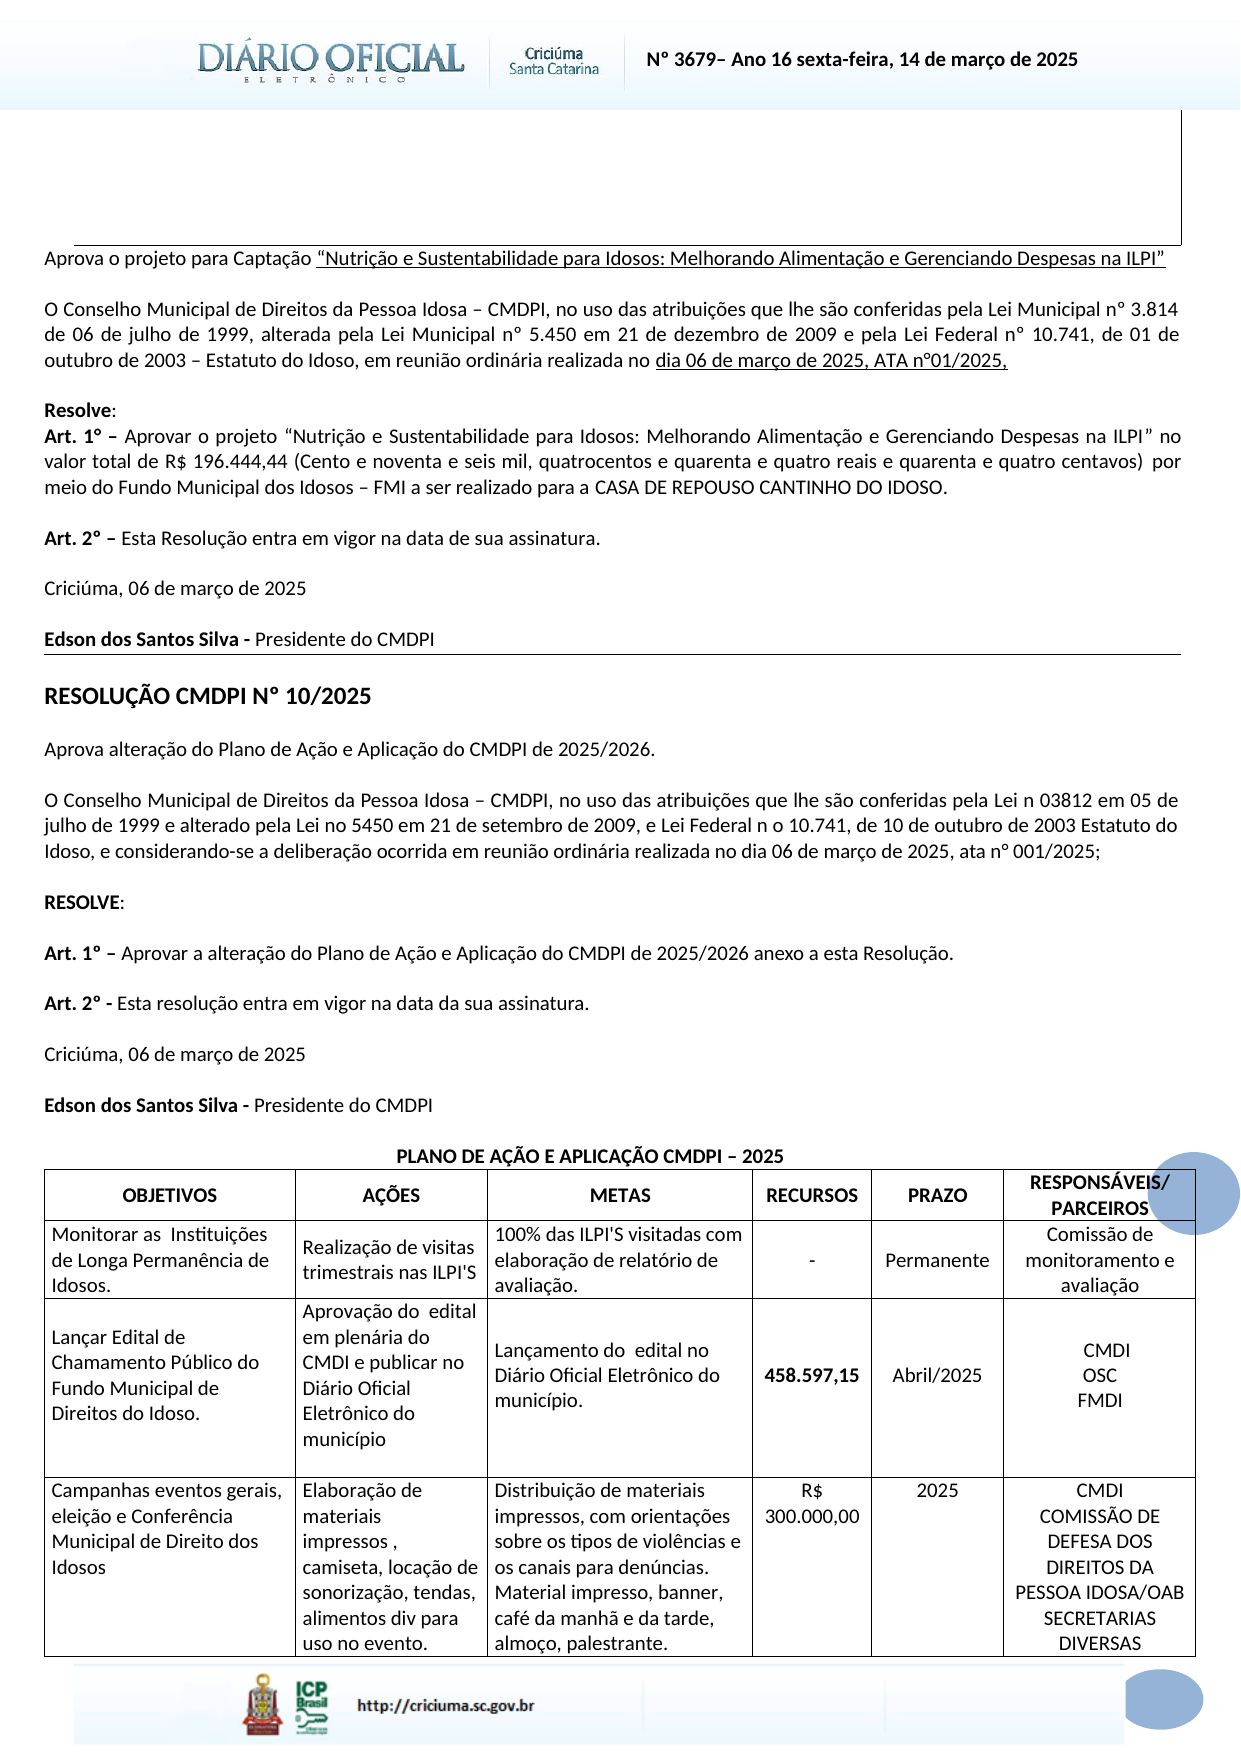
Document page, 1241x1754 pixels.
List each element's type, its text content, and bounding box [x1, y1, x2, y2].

text O Conselho Municipal de Direitos da Pessoa Idosa – CMDPI, no uso das atribuições que lhe são conferidas pela Lei Municipal nº 3.814 de 06 de julho de 1999, alterada pela Lei Municipal nº 5.450 em 21 de dezembro de 2009 e pela Lei Federal nº 10.741, de 01 de outubro de 2003 – Estatuto do Idoso, em reunião ordinária realizada no dia 06 de março de 2025, ATA n°01/2025, [44, 296, 1181, 372]
table_cell 100% das ILPI'S visitadas com elaboração de relatório de avaliação. [488, 1221, 752, 1298]
table_cell Aprovação do edital em plenária do CMDI e publicar no Diário Oficial Eletrônico do município [296, 1299, 487, 1451]
table_cell [45, 1451, 295, 1477]
text Art. 1º – Aprovar a alteração do Plano de Ação e Aplicação do CMDPI de 2025/2026 anexo a esta Resolução. [44, 940, 1181, 965]
table_cell - [753, 1221, 871, 1298]
table_cell 458.597,15 [753, 1299, 871, 1451]
table_cell [1004, 1451, 1195, 1477]
table_cell [872, 1451, 1003, 1477]
table_cell [488, 1451, 752, 1477]
table_cell METAS [488, 1170, 752, 1220]
table_cell Monitorar as Instituições de Longa Permanência de Idosos. [45, 1221, 295, 1298]
text Aprova o projeto para Captação “Nutrição e Sustentabilidade para Idosos: Melhorando Alimentação e Gerenciando Despesas na ILPI” [44, 245, 1181, 271]
text RESOLVE: [44, 889, 1181, 914]
table_cell Comissão de monitoramento e avaliação [1004, 1221, 1195, 1298]
text Art. 1° – Aprovar o projeto “Nutrição e Sustentabilidade para Idosos: Melhorando Alimentação e Gerenciando Despesas na ILPI” no valor total de R$ 196.444,44 (Cento e noventa e seis mil, quatrocentos e quarenta e quatro reais e quarenta e quatro centavos) por meio do Fundo Municipal dos Idosos – FMI a ser realizado para a CASA DE REPOUSO CANTINHO DO IDOSO. [44, 423, 1181, 499]
table_cell OBJETIVOS [45, 1170, 295, 1220]
text Criciúma, 06 de março de 2025 [44, 1041, 1181, 1067]
table_cell [296, 1451, 487, 1477]
text Edson dos Santos Silva - Presidente do CMDPI [44, 1092, 1181, 1118]
text Aprova alteração do Plano de Ação e Aplicação do CMDPI de 2025/2026. [44, 736, 1181, 762]
table_cell RESPONSÁVEIS/ PARCEIROS [1004, 1170, 1157, 1220]
table_cell Distribuição de materiais impressos, com orientações sobre os tipos de violências e os canais para denúncias. Material impresso, banner, café da manhã e da tarde, almoço, palestrante. [488, 1478, 752, 1656]
table_cell PRAZO [872, 1170, 1003, 1220]
table_cell AÇÕES [296, 1170, 487, 1220]
text Resolve: [44, 398, 1181, 423]
table_cell Lançamento do edital no Diário Oficial Eletrônico do município. [488, 1299, 752, 1451]
table_cell [753, 1451, 871, 1477]
table_cell CMDI COMISSÃO DE DEFESA DOS DIREITOS DA PESSOA IDOSA/OAB SECRETARIAS DIVERSAS [1004, 1478, 1195, 1656]
text Edson dos Santos Silva - Presidente do CMDPI [44, 626, 1181, 654]
table_cell Lançar Edital de Chamamento Público do Fundo Municipal de Direitos do Idoso. [45, 1299, 295, 1451]
text RESOLUÇÃO CMDPI Nº 10/2025 [44, 680, 1181, 711]
text Art. 2º – Esta Resolução entra em vigor na data de sua assinatura. [44, 525, 1181, 550]
table_cell CMDI OSC FMDI [1004, 1299, 1195, 1451]
table_cell RECURSOS [753, 1170, 871, 1220]
table_cell Abril/2025 [872, 1299, 1003, 1451]
table_cell R$ 300.000,00 [753, 1478, 871, 1656]
text Criciúma, 06 de março de 2025 [44, 576, 1181, 601]
table_cell Permanente [872, 1221, 1003, 1298]
table_cell Campanhas eventos gerais, eleição e Conferência Municipal de Direito dos Idosos [45, 1478, 295, 1656]
table_cell Realização de visitas trimestrais nas ILPI'S [296, 1221, 487, 1298]
table_cell Elaboração de materiais impressos , camiseta, locação de sonorização, tendas, alimentos div para uso no evento. [296, 1478, 487, 1656]
text O Conselho Municipal de Direitos da Pessoa Idosa – CMDPI, no uso das atribuições que lhe são conferidas pela Lei n 03812 em 05 de julho de 1999 e alterado pela Lei no 5450 em 21 de setembro de 2009, e Lei Federal n o 10.741, de 10 de outubro de 2003 Estatuto do Idoso, e considerando-se a deliberação ocorrida em reunião ordinária realizada no dia 06 de março de 2025, ata n° 001/2025; [44, 787, 1181, 863]
text Art. 2º - Esta resolução entra em vigor na data da sua assinatura. [44, 991, 1181, 1016]
table_cell 2025 [872, 1478, 1003, 1656]
table_header PLANO DE AÇÃO E APLICAÇÃO CMDPI – 2025 [44, 1143, 1196, 1168]
